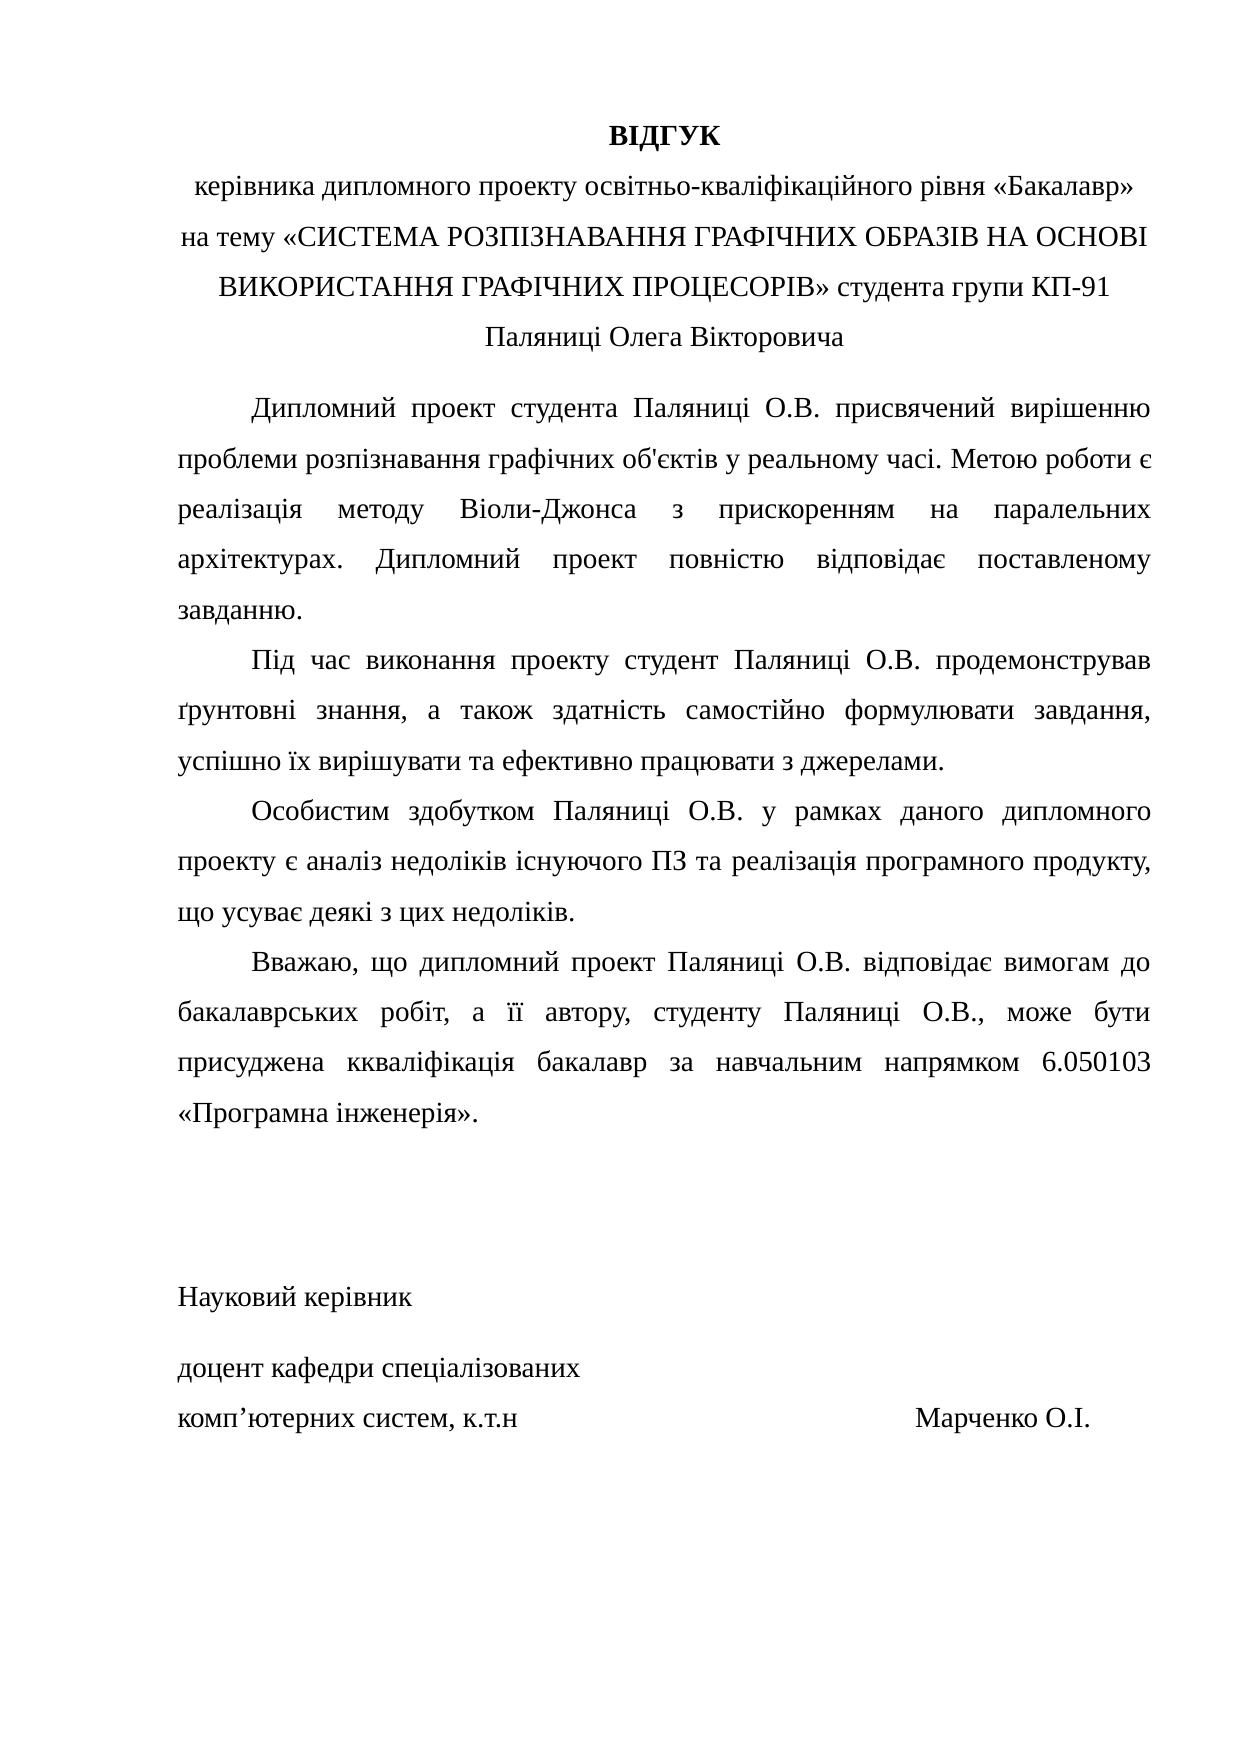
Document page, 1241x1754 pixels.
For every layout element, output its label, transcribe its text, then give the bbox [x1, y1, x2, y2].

text ВІДГУК [177, 118, 1152, 152]
text доцент кафедри спеціалізованих [177, 1350, 1152, 1384]
text Під час виконання проекту студент Паляниці О.В. продемонстрував ґрунтовні знання, а також здатність самостійно формулювати завдання, успішно їх вирішувати та ефективно працювати з джерелами. [177, 642, 1152, 776]
text Вважаю, що дипломний проект Паляниці О.В. відповідає вимогам до бакалаврських робіт, а її автору, студенту Паляниці О.В., може бути присуджена ккваліфікація бакалавр за навчальним напрямком 6.050103 «Програмна інженерія». [177, 944, 1152, 1128]
text Науковий керівник [177, 1279, 1152, 1313]
text на тему «СИСТЕМА РОЗПІЗНАВАННЯ ГРАФІЧНИХ ОБРАЗІВ НА ОСНОВІ ВИКОРИСТАННЯ ГРАФІЧНИХ ПРОЦЕСОРІВ» студента групи КП-91 Паляниці Олега Вікторовича [177, 219, 1152, 353]
text керівника дипломного проекту освітньо-кваліфікаційного рівня «Бакалавр» [177, 168, 1152, 202]
text комп’ютерних систем, к.т.н Марченко О.І. [177, 1401, 1152, 1434]
text Дипломний проект студента Паляниці О.В. присвячений вирішенню проблеми розпізнавання графічних об'єктів у реальному часі. Метою роботи є реалізація методу Віоли-Джонса з прискоренням на паралельних архітектурах. Дипломний проект повністю відповідає поставленому завданню. [177, 391, 1152, 625]
text Особистим здобутком Паляниці О.В. у рамках даного дипломного проекту є аналіз недоліків існуючого ПЗ та реалізація програмного продукту, що усуває деякі з цих недоліків. [177, 793, 1152, 927]
